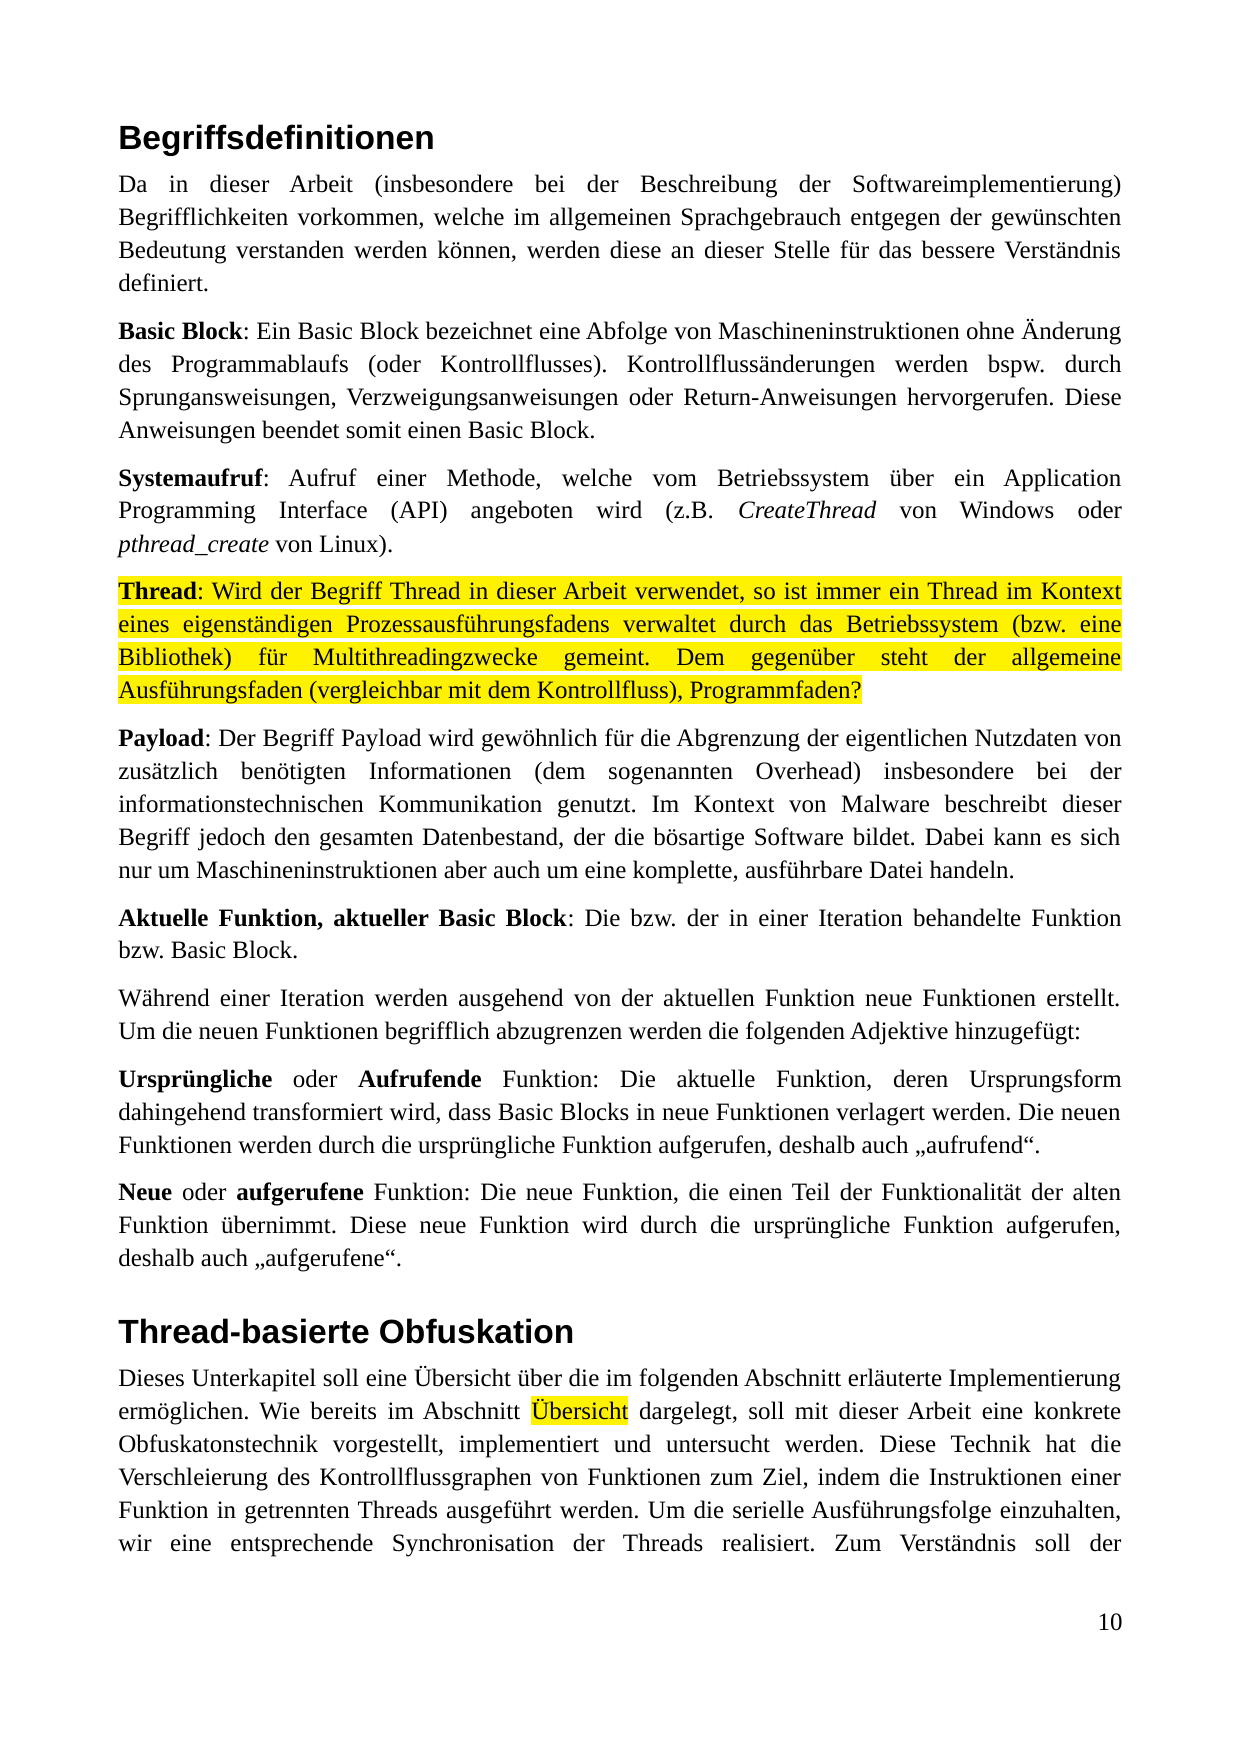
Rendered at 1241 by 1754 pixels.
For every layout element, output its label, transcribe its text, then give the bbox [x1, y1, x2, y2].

text Neue oder aufgerufene Funktion: Die neue Funktion, die einen Teil der Funktionalität der alten Funktion übernimmt. Diese neue Funktion wird durch die ursprüngliche Funktion aufgerufen, deshalb auch „aufgerufene“. [118, 1177, 1122, 1272]
text Payload: Der Begriff Payload wird gewöhnlich für die Abgrenzung der eigentlichen Nutzdaten von zusätzlich benötigten Informationen (dem sogenannten Overhead) insbesondere bei der informationstechnischen Kommunikation genutzt. Im Kontext von Malware beschreibt dieser Begriff jedoch den gesamten Datenbestand, der die bösartige Software bildet. Dabei kann es sich nur um Maschineninstruktionen aber auch um eine komplette, ausführbare Datei handeln. [118, 723, 1122, 884]
text Basic Block: Ein Basic Block bezeichnet eine Abfolge von Maschineninstruktionen ohne Änderung des Programmablaufs (oder Kontrollflusses). Kontrollflussänderungen werden bspw. durch Sprungansweisungen, Verzweigungsanweisungen oder Return-Anweisungen hervorgerufen. Diese Anweisungen beendet somit einen Basic Block. [118, 316, 1122, 444]
text Aktuelle Funktion, aktueller Basic Block: Die bzw. der in einer Iteration behandelte Funktion bzw. Basic Block. [118, 903, 1122, 964]
subtitle Thread-basierte Obfuskation [118, 1312, 1122, 1351]
subtitle Begriffsdefinitionen [118, 118, 1122, 157]
text Ursprüngliche oder Aufrufende Funktion: Die aktuelle Funktion, deren Ursprungsform dahingehend transformiert wird, dass Basic Blocks in neue Funktionen verlagert werden. Die neuen Funktionen werden durch die ursprüngliche Funktion aufgerufen, deshalb auch „aufrufend“. [118, 1064, 1122, 1159]
text Thread: Wird der Begriff Thread in dieser Arbeit verwendet, so ist immer ein Thread im Kontext eines eigenständigen Prozessausführungsfadens verwaltet durch das Betriebssystem (bzw. eine Bibliothek) für Multithreadingzwecke gemeint. Dem gegenüber steht der allgemeine Ausführungsfaden (vergleichbar mit dem Kontrollfluss), Programmfaden? [118, 576, 1122, 704]
text Während einer Iteration werden ausgehend von der aktuellen Funktion neue Funktionen erstellt. Um die neuen Funktionen begrifflich abzugrenzen werden die folgenden Adjektive hinzugefügt: [118, 983, 1122, 1045]
text Systemaufruf: Aufruf einer Methode, welche vom Betriebssystem über ein Application Programming Interface (API) angeboten wird (z.B. CreateThread von Windows oder pthread_create von Linux). [118, 463, 1122, 557]
text Da in dieser Arbeit (insbesondere bei der Beschreibung der Softwareimplementierung) Begrifflichkeiten vorkommen, welche im allgemeinen Sprachgebrauch entgegen der gewünschten Bedeutung verstanden werden können, werden diese an dieser Stelle für das bessere Verständnis definiert. [118, 169, 1122, 297]
text Dieses Unterkapitel soll eine Übersicht über die im folgenden Abschnitt erläuterte Implementierung ermöglichen. Wie bereits im Abschnitt Übersicht dargelegt, soll mit dieser Arbeit eine konkrete Obfuskatonstechnik vorgestellt, implementiert und untersucht werden. Diese Technik hat die Verschleierung des Kontrollflussgraphen von Funktionen zum Ziel, indem die Instruktionen einer Funktion in getrennten Threads ausgeführt werden. Um die serielle Ausführungsfolge einzuhalten, wir eine entsprechende Synchronisation der Threads realisiert. Zum Verständnis soll der [118, 1363, 1122, 1557]
